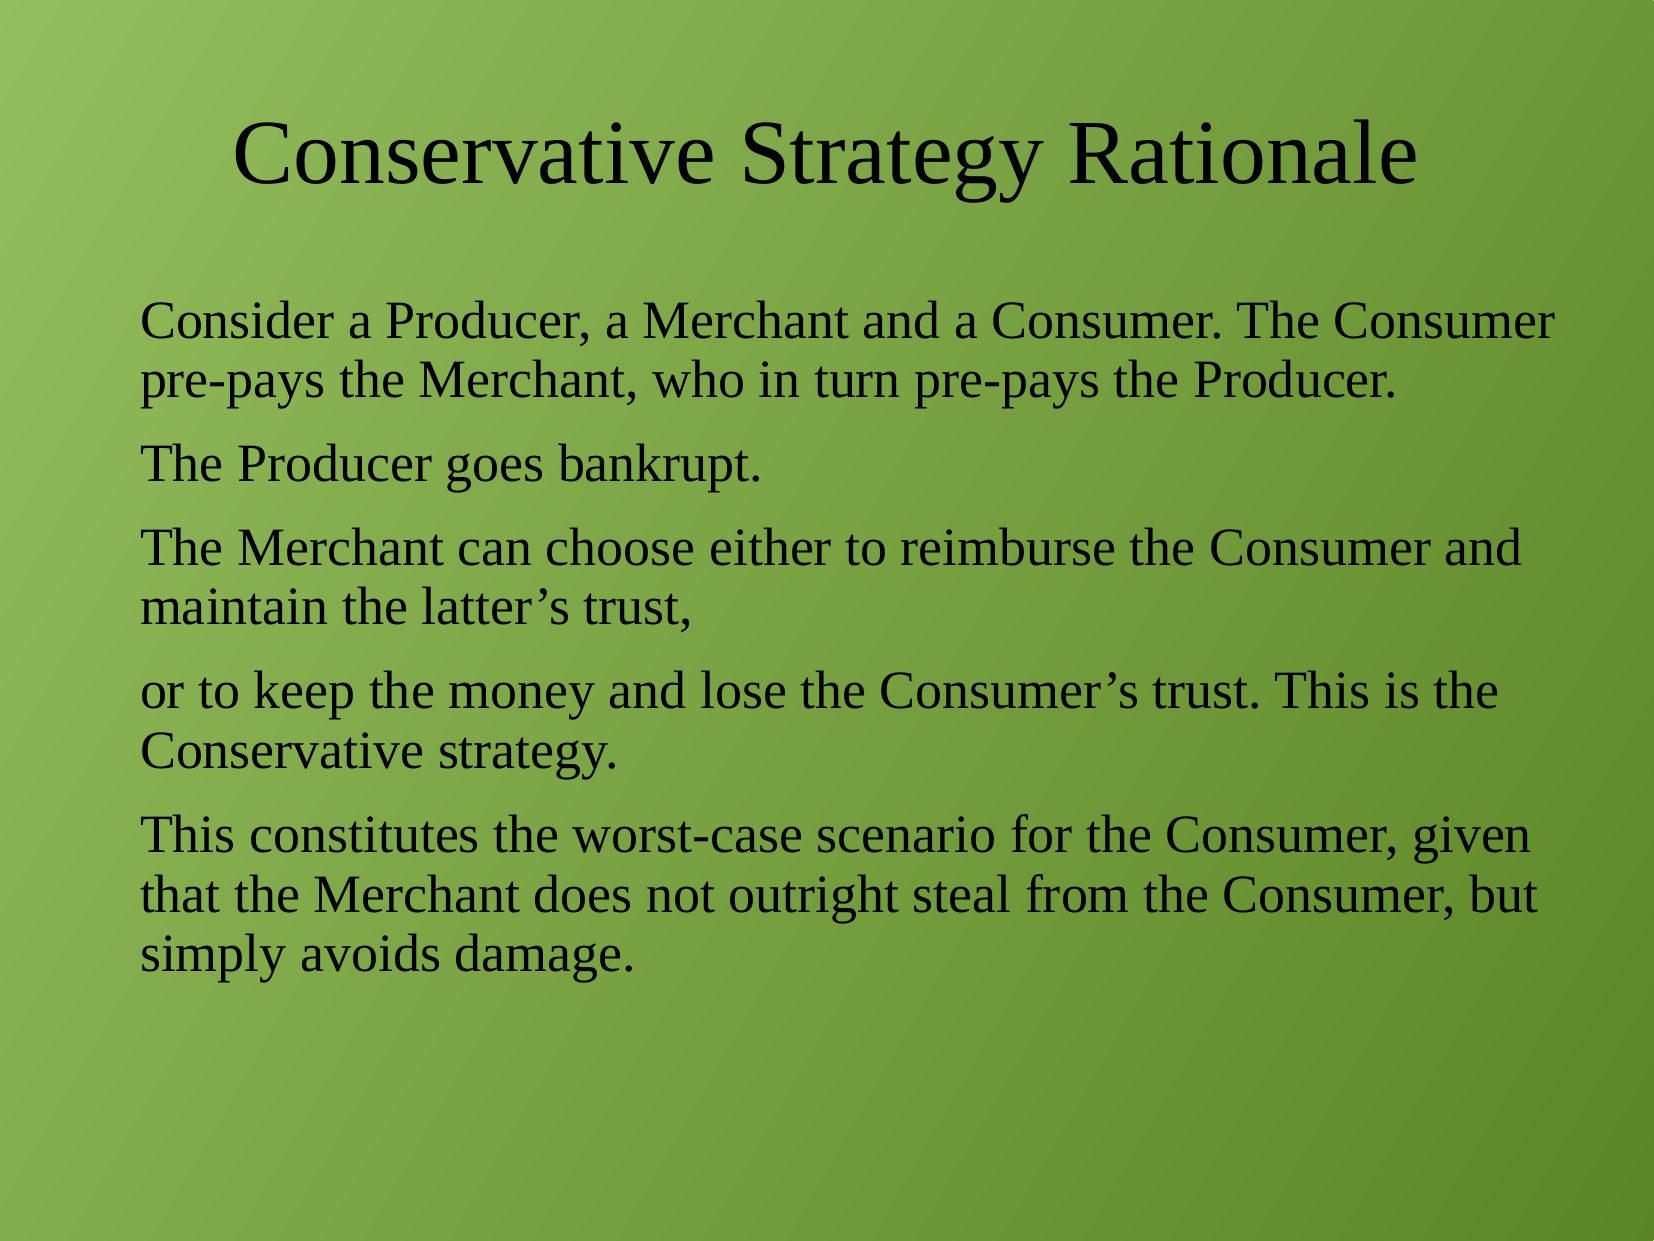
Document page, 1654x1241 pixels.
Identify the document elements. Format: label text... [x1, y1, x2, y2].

title Conservative Strategy Rationale [82, 49, 1571, 257]
list Consider a Producer, a Merchant and a Consumer. The Consumer pre-pays the Merchant, who in turn pre-pays the Producer. The Producer goes bankrupt. The Merchant can choose either to reimburse the Consumer and maintain the latter’s trust, or to keep the money and lose the Consumer’s trust. This is the Conservative strategy. This constitutes the worst-case scenario for the Consumer, given that the Merchant does not outright steal from the Consumer, but simply avoids damage. [82, 290, 1571, 1010]
